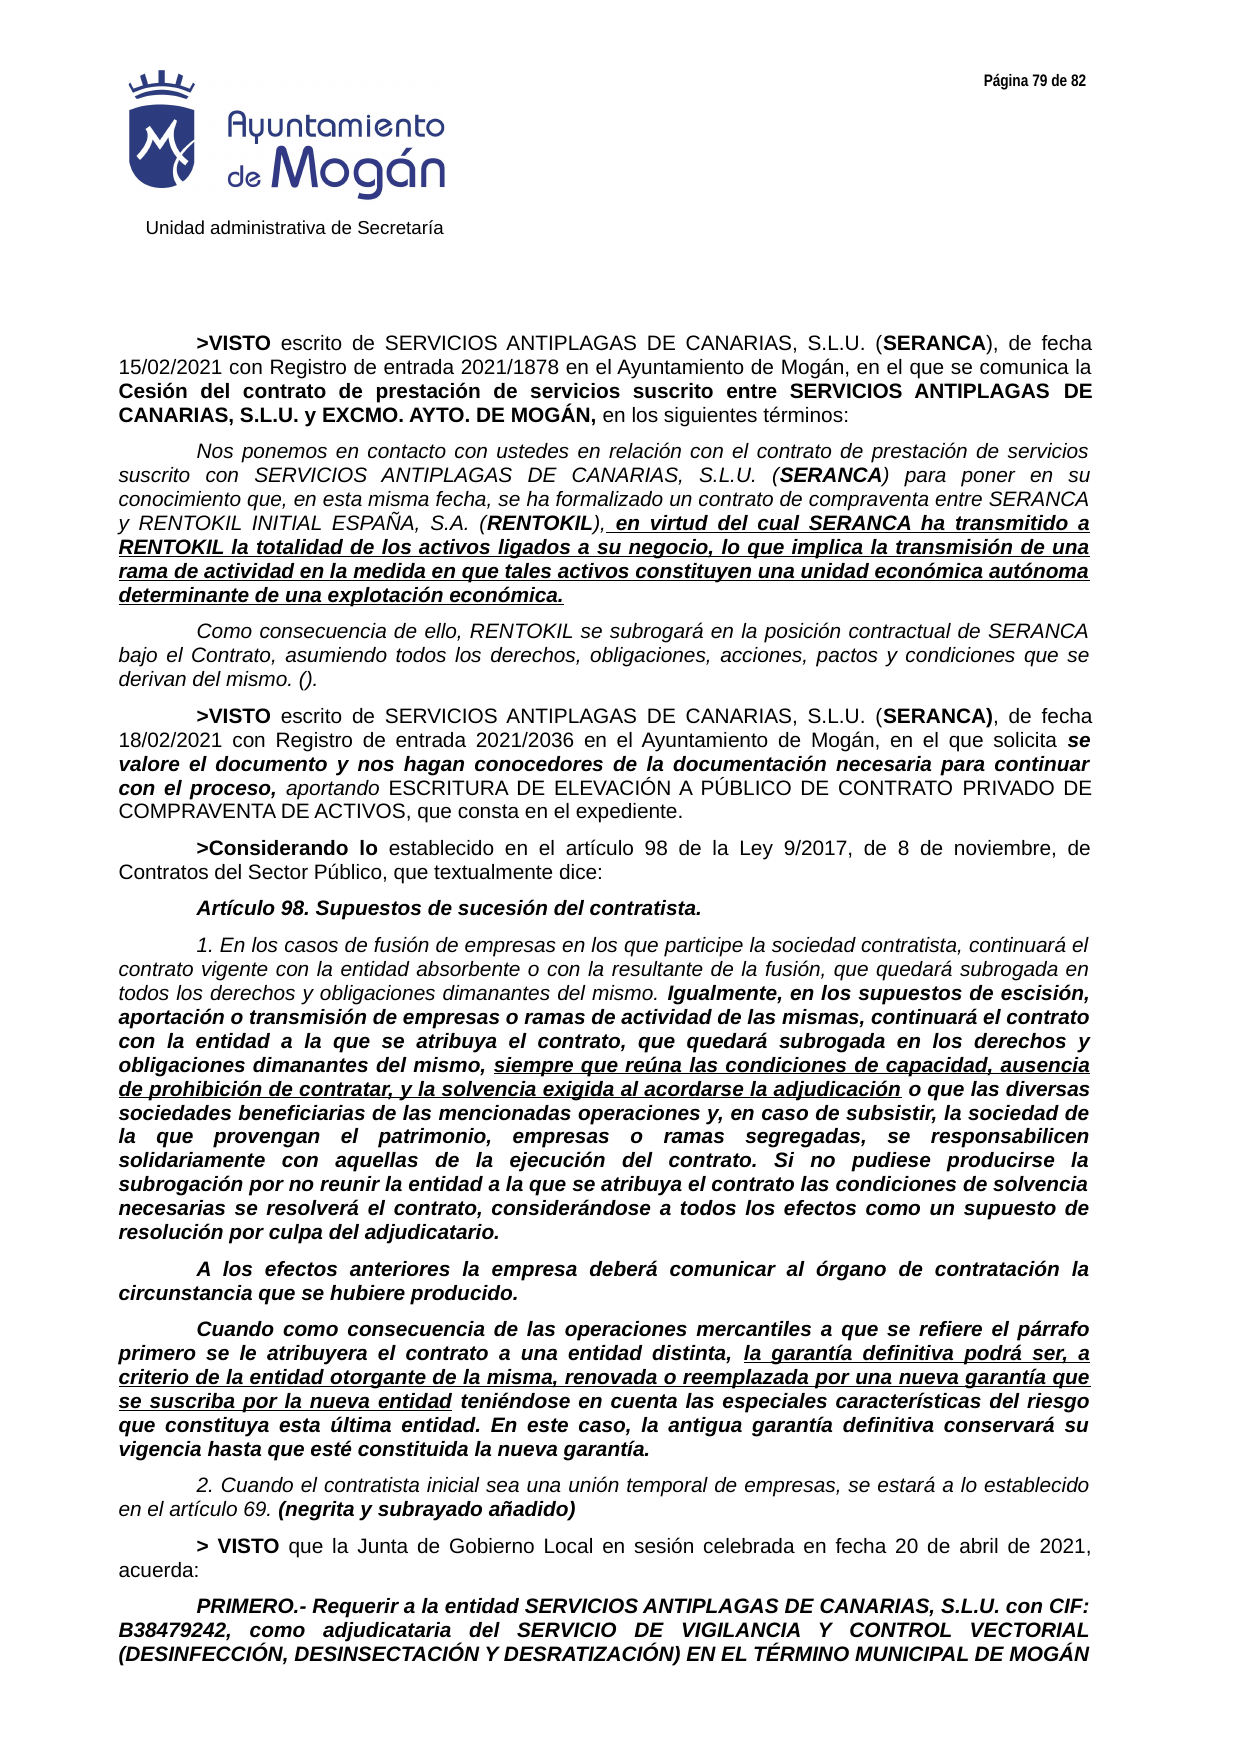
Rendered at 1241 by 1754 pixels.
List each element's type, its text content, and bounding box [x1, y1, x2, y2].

text 1. En los casos de fusión de empresas en los que participe la sociedad contratista, continuará el contrato vigente con la entidad absorbente o con la resultante de la fusión, que quedará subrogada en todos los derechos y obligaciones dimanantes del mismo. Igualmente, en los supuestos de escisión, aportación o transmisión de empresas o ramas de actividad de las mismas, continuará el contrato con la entidad a la que se atribuya el contrato, que quedará subrogada en los derechos y obligaciones dimanantes del mismo, siempre que reúna las condiciones de capacidad, ausencia de prohibición de contratar, y la solvencia exigida al acordarse la adjudicación o que las diversas sociedades beneficiarias de las mencionadas operaciones y, en caso de subsistir, la sociedad de la que provengan el patrimonio, empresas o ramas segregadas, se responsabilicen solidariamente con aquellas de la ejecución del contrato. Si no pudiese producirse la subrogación por no reunir la entidad a la que se atribuya el contrato las condiciones de solvencia necesarias se resolverá el contrato, considerándose a todos los efectos como un supuesto de resolución por culpa del adjudicatario. [118, 933, 1092, 1244]
text >VISTO escrito de SERVICIOS ANTIPLAGAS DE CANARIAS, S.L.U. (SERANCA), de fecha 18/02/2021 con Registro de entrada 2021/2036 en el Ayuntamiento de Mogán, en el que solicita se valore el documento y nos hagan conocedores de la documentación necesaria para continuar con el proceso, aportando ESCRITURA DE ELEVACIÓN A PÚBLICO DE CONTRATO PRIVADO DE COMPRAVENTA DE ACTIVOS, que consta en el expediente. [118, 703, 1092, 823]
text >VISTO escrito de SERVICIOS ANTIPLAGAS DE CANARIAS, S.L.U. (SERANCA), de fecha 15/02/2021 con Registro de entrada 2021/1878 en el Ayuntamiento de Mogán, en el que se comunica la Cesión del contrato de prestación de servicios suscrito entre SERVICIOS ANTIPLAGAS DE CANARIAS, S.L.U. y EXCMO. AYTO. DE MOGÁN, en los siguientes términos: [118, 331, 1092, 426]
text Cuando como consecuencia de las operaciones mercantiles a que se refiere el párrafo primero se le atribuyera el contrato a una entidad distinta, la garantía definitiva podrá ser, a criterio de la entidad otorgante de la misma, renovada o reemplazada por una nueva garantía que se suscriba por la nueva entidad teniéndose en cuenta las especiales características del riesgo que constituya esta última entidad. En este caso, la antigua garantía definitiva conservará su vigencia hasta que esté constituida la nueva garantía. [118, 1317, 1092, 1461]
text PRIMERO.- Requerir a la entidad SERVICIOS ANTIPLAGAS DE CANARIAS, S.L.U. con CIF: B38479242, como adjudicataria del SERVICIO DE VIGILANCIA Y CONTROL VECTORIAL (DESINFECCIÓN, DESINSECTACIÓN Y DESRATIZACIÓN) EN EL TÉRMINO MUNICIPAL DE MOGÁN [118, 1594, 1092, 1666]
text Como consecuencia de ello, RENTOKIL se subrogará en la posición contractual de SERANCA bajo el Contrato, asumiendo todos los derechos, obligaciones, acciones, pactos y condiciones que se derivan del mismo. (). [118, 619, 1092, 691]
text > VISTO que la Junta de Gobierno Local en sesión celebrada en fecha 20 de abril de 2021, acuerda: [118, 1534, 1092, 1582]
text Nos ponemos en contacto con ustedes en relación con el contrato de prestación de servicios suscrito con SERVICIOS ANTIPLAGAS DE CANARIAS, S.L.U. (SERANCA) para poner en su conocimiento que, en esta misma fecha, se ha formalizado un contrato de compraventa entre SERANCA y RENTOKIL INITIAL ESPAÑA, S.A. (RENTOKIL), en virtud del cual SERANCA ha transmitido a RENTOKIL la totalidad de los activos ligados a su negocio, lo que implica la transmisión de una rama de actividad en la medida en que tales activos constituyen una unidad económica autónoma determinante de una explotación económica. [118, 439, 1092, 607]
text >Considerando lo establecido en el artículo 98 de la Ley 9/2017, de 8 de noviembre, de Contratos del Sector Público, que textualmente dice: [118, 836, 1092, 884]
text A los efectos anteriores la empresa deberá comunicar al órgano de contratación la circunstancia que se hubiere producido. [118, 1257, 1092, 1304]
picture [128, 70, 445, 206]
text Artículo 98. Supuestos de sucesión del contratista. [118, 896, 1092, 920]
text 2. Cuando el contratista inicial sea una unión temporal de empresas, se estará a lo establecido en el artículo 69. (negrita y subrayado añadido) [118, 1473, 1092, 1521]
